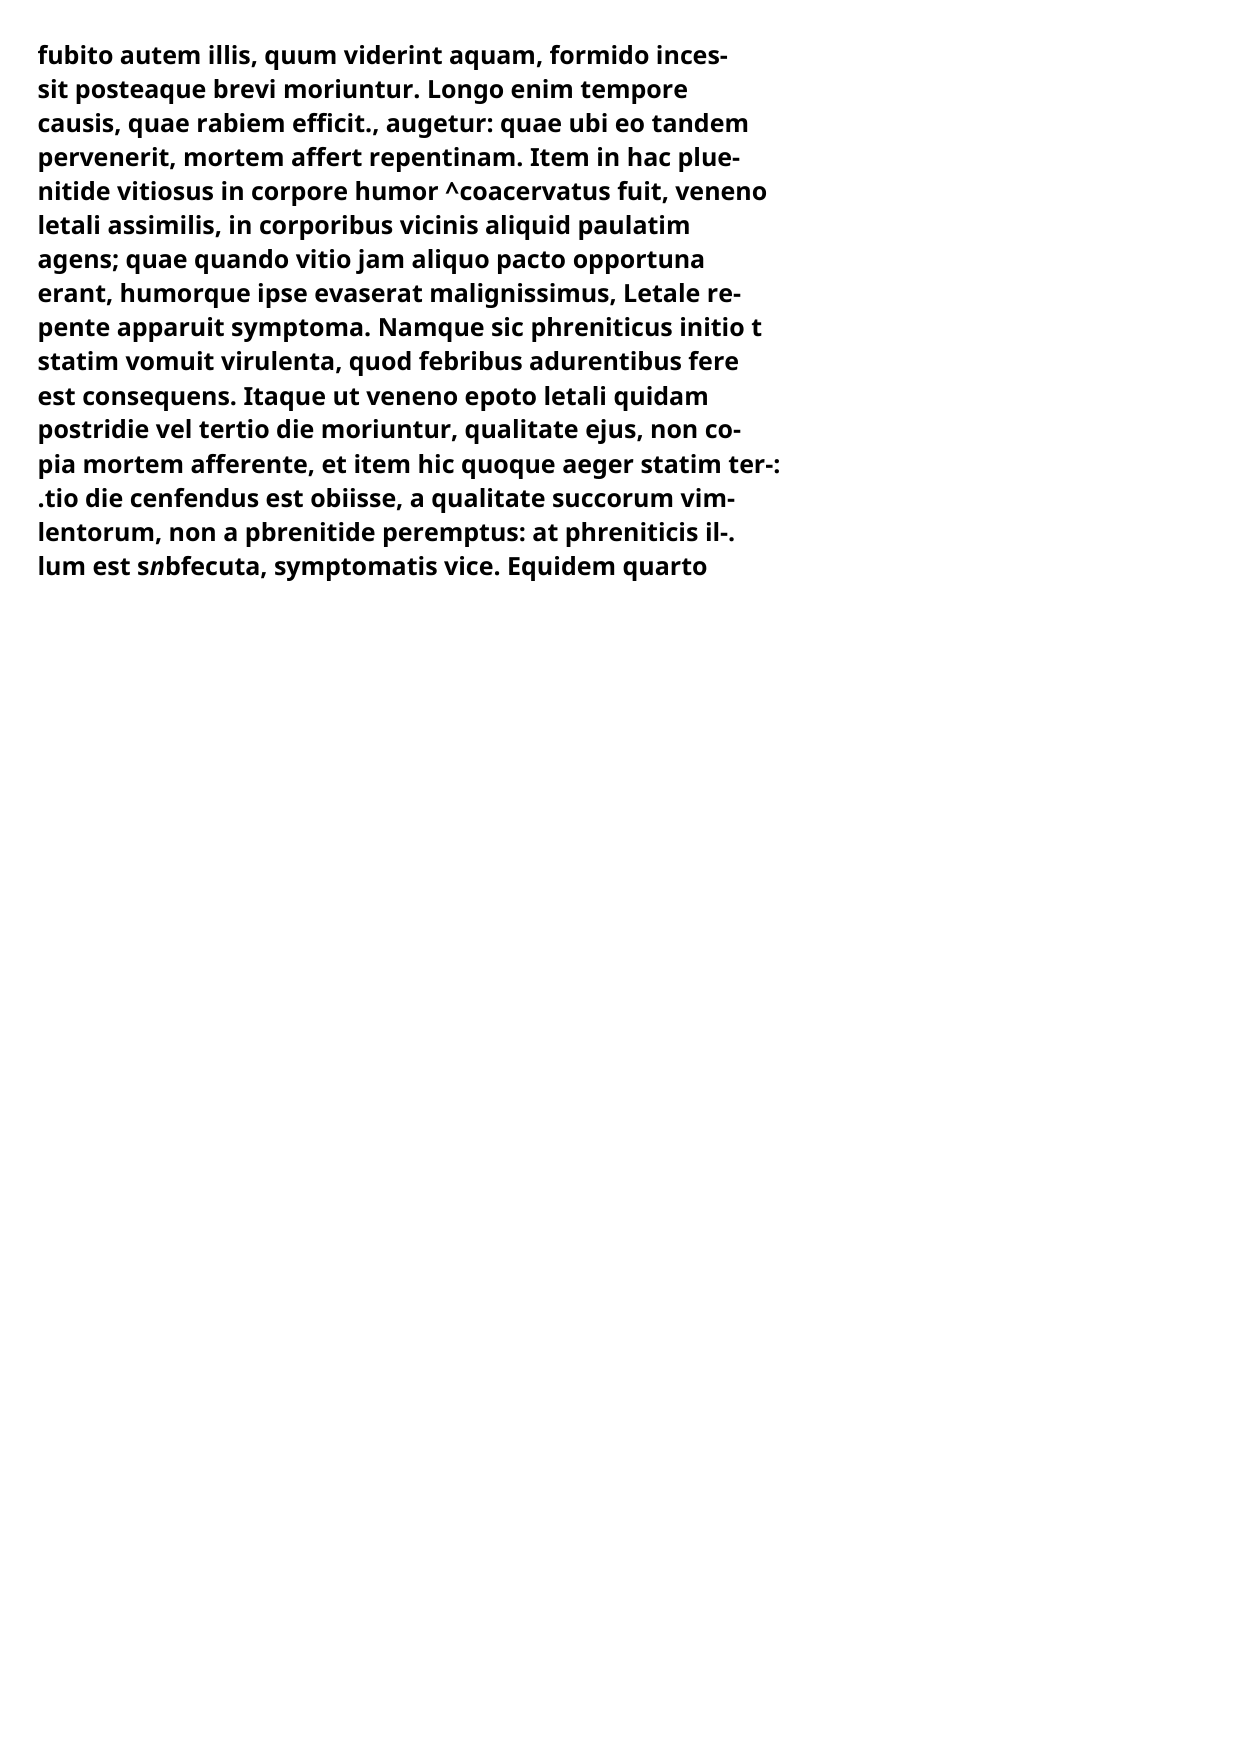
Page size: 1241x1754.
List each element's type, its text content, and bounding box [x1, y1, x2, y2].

text fubito autem illis, quum viderint aquam, formido inces- sit posteaque brevi moriuntur. Longo enim tempore causis, quae rabiem efficit., augetur: quae ubi eo tandem pervenerit, mortem affert repentinam. Item in hac plue- nitide vitiosus in corpore humor ^coacervatus fuit, veneno letali assimilis, in corporibus vicinis aliquid paulatim agens; quae quando vitio jam aliquo pacto opportuna erant, humorque ipse evaserat malignissimus, Letale re- pente apparuit symptoma. Namque sic phreniticus initio t statim vomuit virulenta, quod febribus adurentibus fere est consequens. Itaque ut veneno epoto letali quidam postridie vel tertio die moriuntur, qualitate ejus, non co- pia mortem afferente, et item hic quoque aeger statim ter-: .tio die cenfendus est obiisse, a qualitate succorum vim- lentorum, non a pbrenitide peremptus: at phreniticis il-. lum est snbfecuta, symptomatis vice. Equidem quarto [37, 37, 1203, 582]
